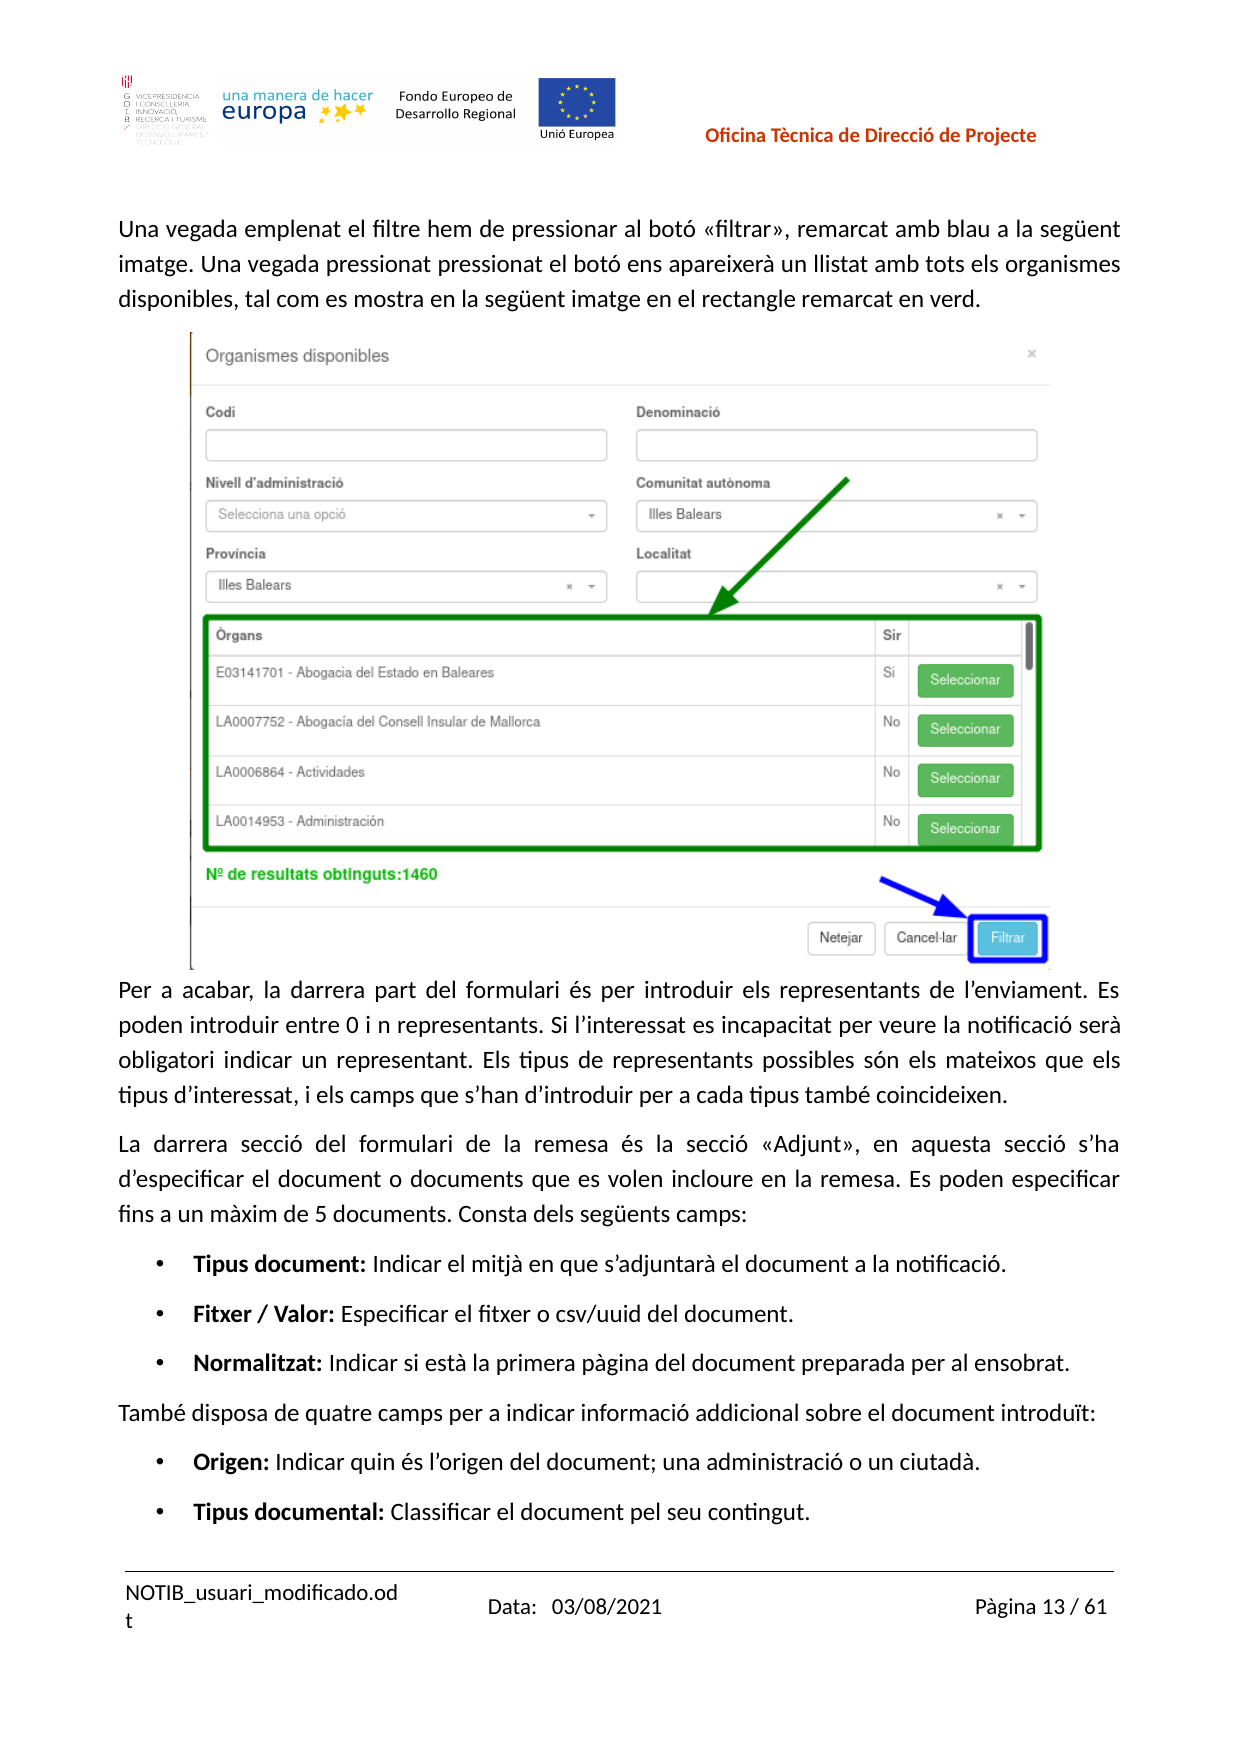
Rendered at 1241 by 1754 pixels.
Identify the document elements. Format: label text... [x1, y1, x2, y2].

picture [118, 73, 213, 147]
text També disposa de quatre camps per a indicar informació addicional sobre el document introduït: [118, 1397, 1122, 1427]
list Normalitzat: Indicar si està la primera pàgina del document preparada per al ensobrat. [156, 1347, 1122, 1378]
list Tipus documental: Classificar el document pel seu contingut. [156, 1496, 1122, 1527]
text Per a acabar, la darrera part del formulari és per introduir els representants de l’enviament. Es poden introduir entre 0 i n representants. Si l’interessat es incapacitat per veure la notificació serà obligatori indicar un representant. Els tipus de representants possibles són els mateixos que els tipus d’interessat, i els camps que s’han d’introduir per a cada tipus també coincideixen. [118, 970, 1122, 1109]
list Tipus document: Indicar el mitjà en que s’adjuntarà el document a la notificació. [156, 1248, 1122, 1279]
picture [219, 73, 621, 147]
list Origen: Indicar quin és l’origen del document; una administració o un ciutadà. [156, 1446, 1122, 1477]
picture [189, 332, 1051, 970]
text Una vegada emplenat el filtre hem de pressionar al botó «filtrar», remarcat amb blau a la següent imatge. Una vegada pressionat pressionat el botó ens apareixerà un llistat amb tots els organismes disponibles, tal com es mostra en la següent imatge en el rectangle remarcat en verd. [118, 213, 1122, 313]
text La darrera secció del formulari de la remesa és la secció «Adjunt», en aquesta secció s’ha d’especificar el document o documents que es volen incloure en la remesa. Es poden especificar fins a un màxim de 5 documents. Consta dels següents camps: [118, 1128, 1122, 1229]
list Fitxer / Valor: Especificar el fitxer o csv/uuid del document. [156, 1298, 1122, 1328]
